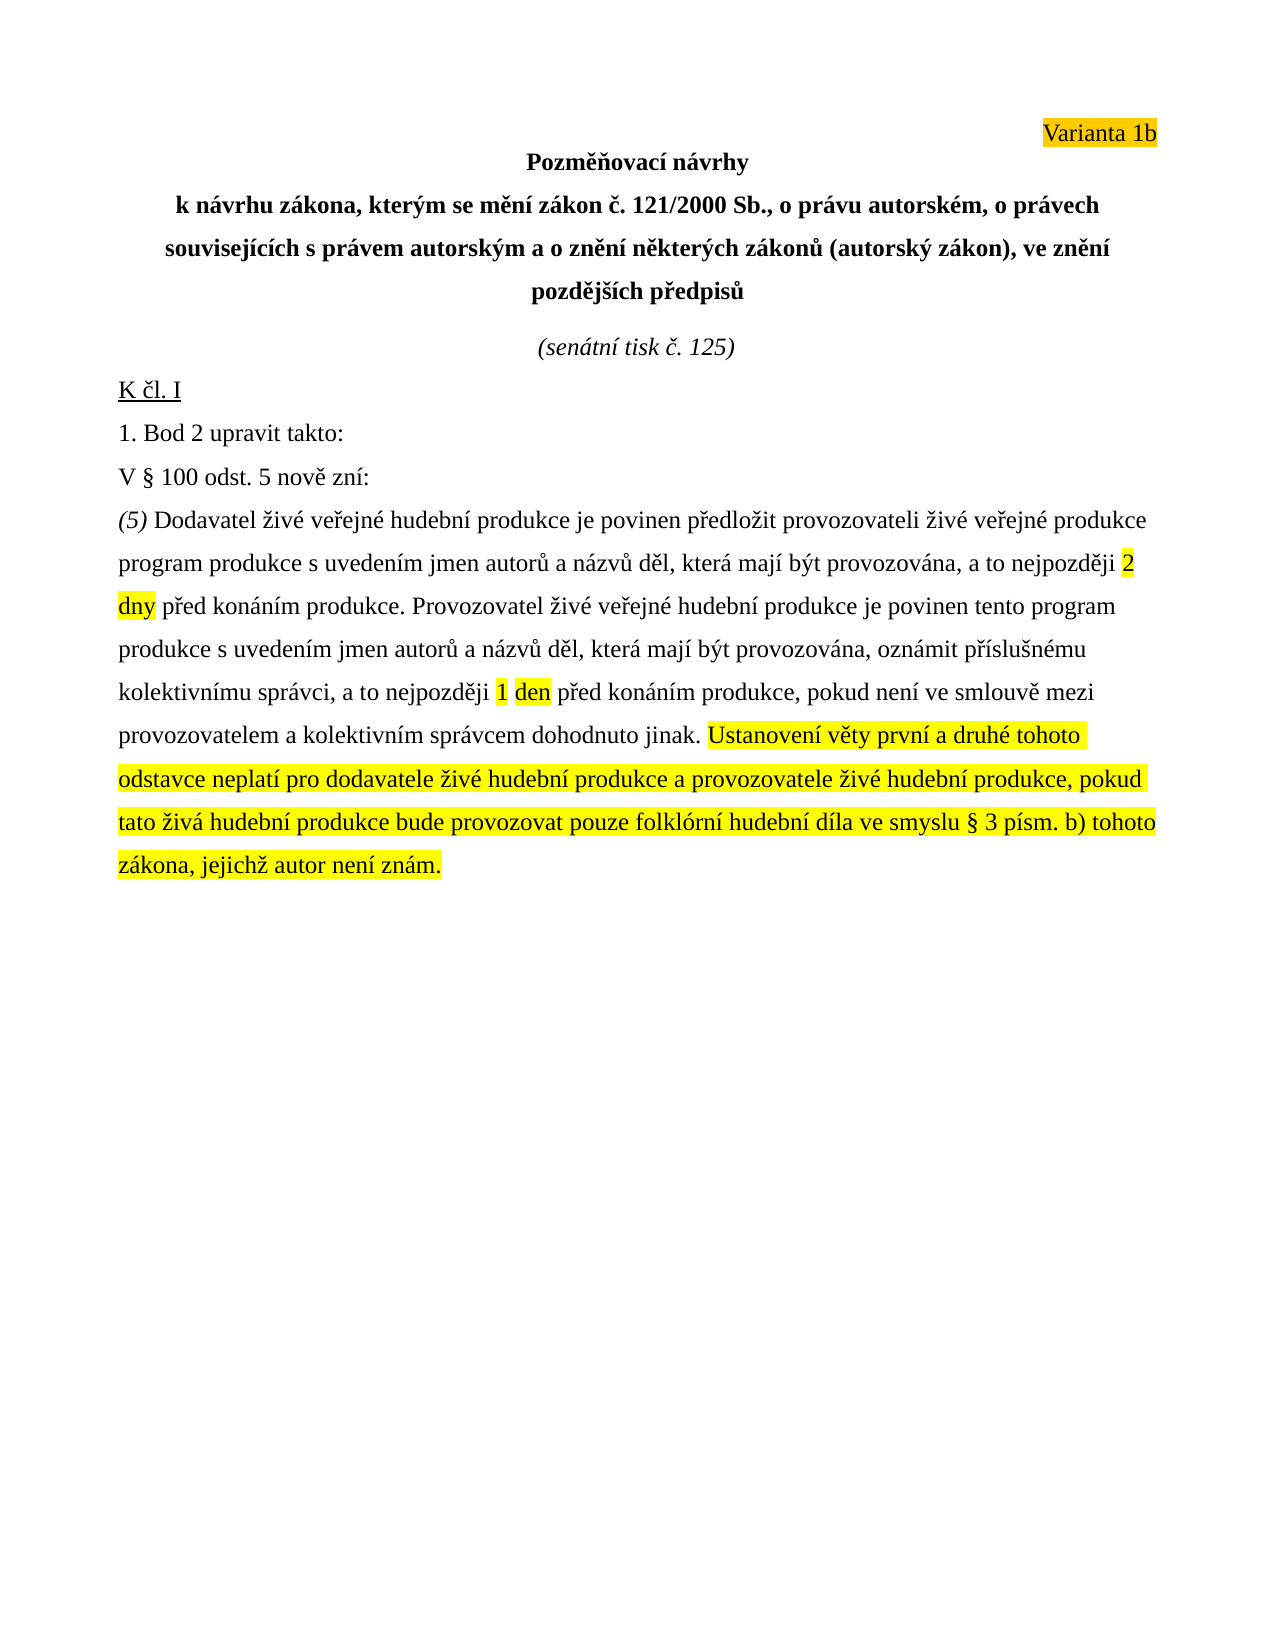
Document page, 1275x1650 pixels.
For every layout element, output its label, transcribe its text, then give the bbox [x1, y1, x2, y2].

text k návrhu zákona, kterým se mění zákon č. 121/2000 Sb., o právu autorském, o právech souvisejících s právem autorským a o znění některých zákonů (autorský zákon), ve znění pozdějších předpisů [118, 190, 1157, 305]
text 1. Bod 2 upravit takto: [118, 418, 1157, 447]
text (5) Dodavatel živé veřejné hudební produkce je povinen předložit provozovateli živé veřejné produkce program produkce s uvedením jmen autorů a názvů děl, která mají být provozována, a to nejpozději 2 dny před konáním produkce. Provozovatel živé veřejné hudební produkce je povinen tento program produkce s uvedením jmen autorů a názvů děl, která mají být provozována, oznámit příslušnému kolektivnímu správci, a to nejpozději 1 den před konáním produkce, pokud není ve smlouvě mezi provozovatelem a kolektivním správcem dohodnuto jinak. Ustanovení věty první a druhé tohoto odstavce neplatí pro dodavatele živé hudební produkce a provozovatele živé hudební produkce, pokud tato živá hudební produkce bude provozovat pouze folklórní hudební díla ve smyslu § 3 písm. b) tohoto zákona, jejichž autor není znám. [118, 505, 1157, 879]
text Varianta 1b [118, 118, 1157, 147]
text (senátní tisk č. 125) [118, 332, 1157, 361]
text V § 100 odst. 5 nově zní: [118, 462, 1157, 491]
text Pozměňovací návrhy [118, 147, 1157, 176]
text K čl. I [118, 375, 1157, 404]
